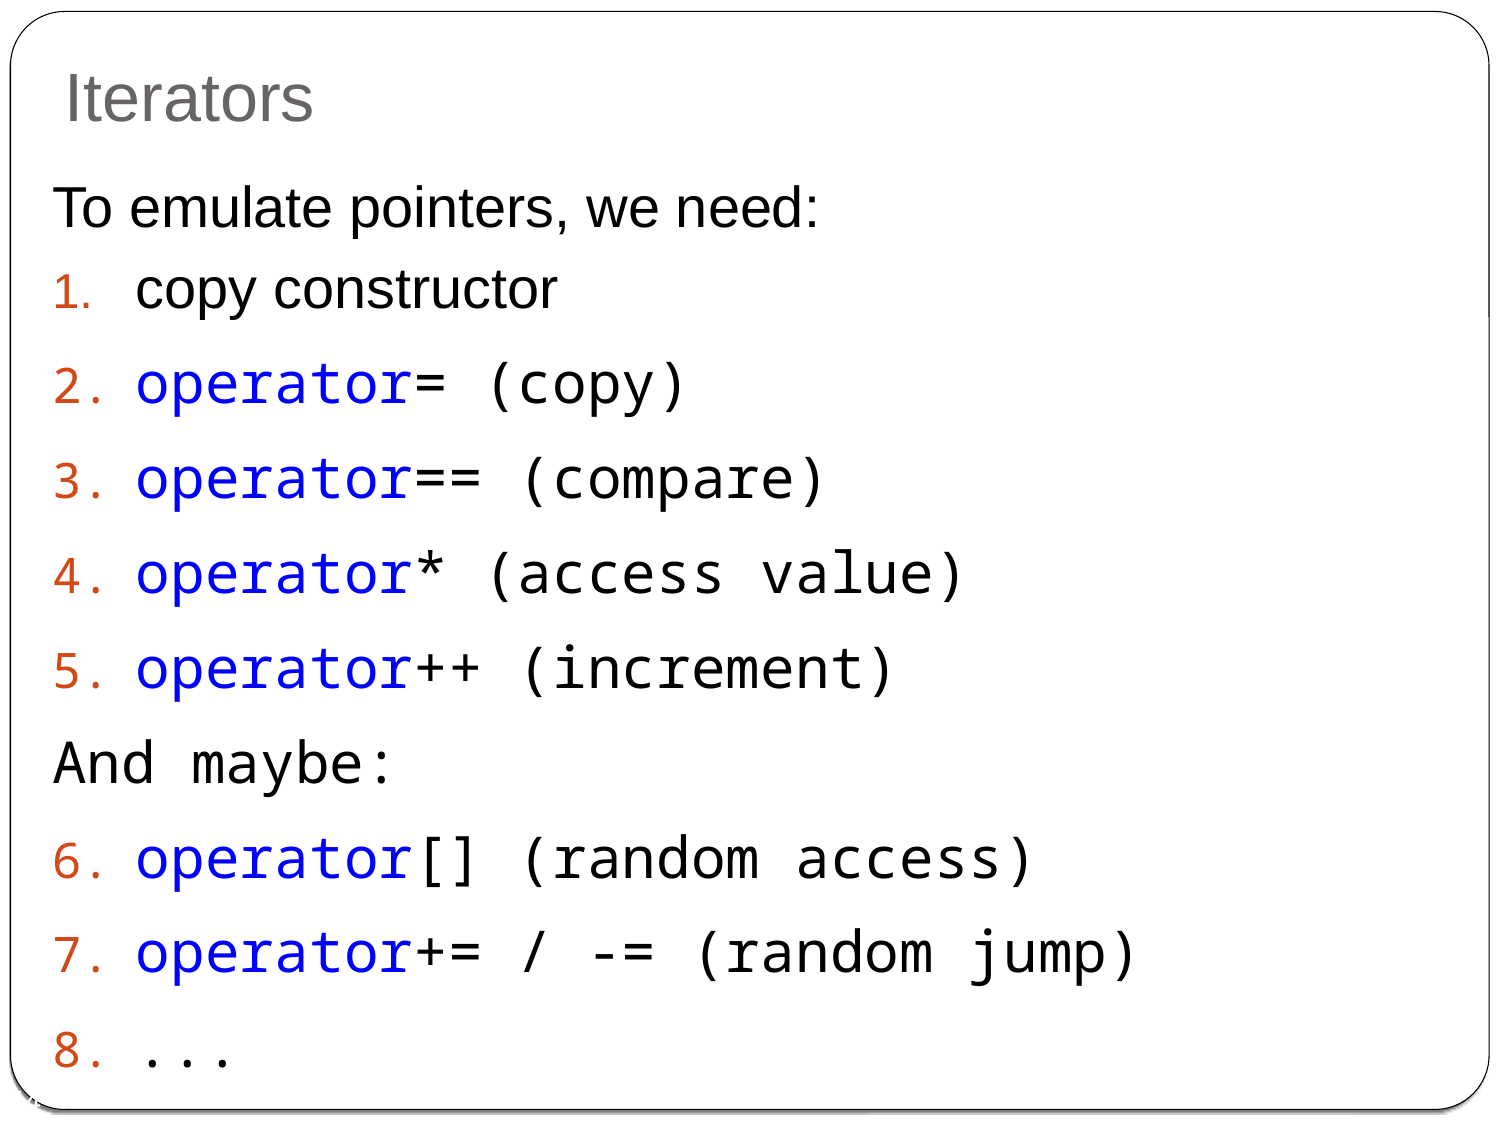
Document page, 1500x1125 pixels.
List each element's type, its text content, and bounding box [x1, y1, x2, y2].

slide_number [0, 1074, 50, 1125]
title Iterators [50, 45, 1450, 150]
list To emulate pointers, we need: copy constructor operator= (copy) operator== (compare) operator* (access value) operator++ (increment) And maybe: operator[] (random access) operator+= / -= (random jump) ... [37, 162, 1463, 1088]
